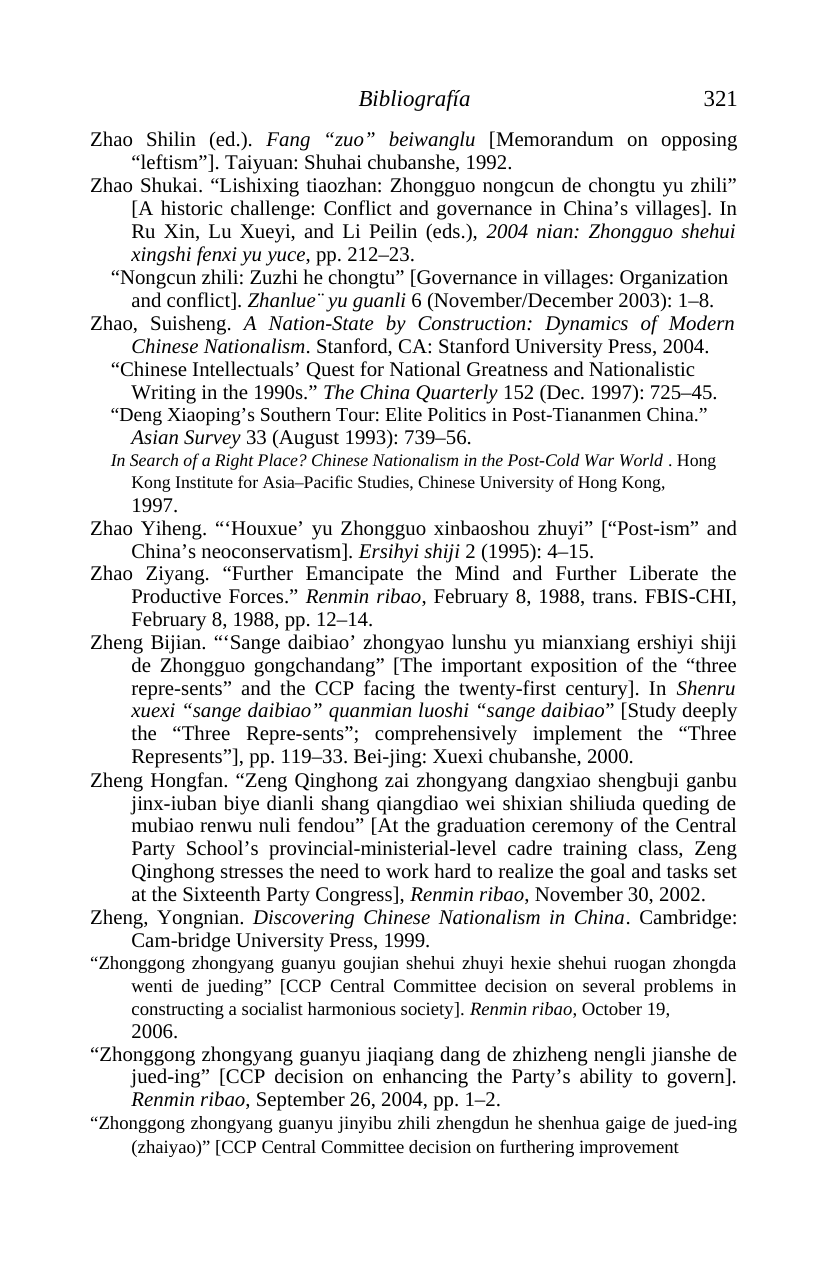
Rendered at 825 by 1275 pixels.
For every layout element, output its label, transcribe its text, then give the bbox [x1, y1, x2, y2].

text Zhao Shilin (ed.). Fang “zuo” beiwanglu [Memorandum on opposing “leftism”]. Taiyuan: Shuhai chubanshe, 1992. [90, 128, 737, 174]
text “Chinese Intellectuals’ Quest for National Greatness and Nationalistic Writing in the 1990s.” The China Quarterly 152 (Dec. 1997): 725–45. [111, 358, 737, 404]
text Asian Survey 33 (August 1993): 739–56. [131, 426, 737, 449]
text “Nongcun zhili: Zuzhi he chongtu” [Governance in villages: Organization and conflict]. Zhanlue¨ yu guanli 6 (November/December 2003): 1–8. [111, 266, 737, 312]
text In Search of a Right Place? Chinese Nationalism in the Post-Cold War World . Hong Kong Institute for Asia–Pacific Studies, Chinese University of Hong Kong, [111, 449, 737, 492]
text 2006. [131, 1020, 737, 1043]
text Zhao Ziyang. “Further Emancipate the Mind and Further Liberate the Productive Forces.” Renmin ribao, February 8, 1988, trans. FBIS-CHI, February 8, 1988, pp. 12–14. [90, 563, 737, 631]
text Zhao Shukai. “Lishixing tiaozhan: Zhongguo nongcun de chongtu yu zhili” [A historic challenge: Conflict and governance in China’s villages]. In Ru Xin, Lu Xueyi, and Li Peilin (eds.), 2004 nian: Zhongguo shehui xingshi fenxi yu yuce, pp. 212–23. [90, 174, 737, 266]
text Zheng, Yongnian. Discovering Chinese Nationalism in China. Cambridge: Cam-bridge University Press, 1999. [90, 906, 737, 952]
table_header 321 [588, 84, 737, 111]
table_header Bibliografía [358, 84, 587, 111]
text 1997. [131, 494, 737, 517]
text Zhao Yiheng. “‘Houxue’ yu Zhongguo xinbaoshou zhuyi” [“Post-ism” and China’s neoconservatism]. Ersihyi shiji 2 (1995): 4–15. [90, 517, 737, 563]
text “Zhonggong zhongyang guanyu goujian shehui zhuyi hexie shehui ruogan zhongda wenti de jueding” [CCP Central Committee decision on several problems in constructing a socialist harmonious society]. Renmin ribao, October 19, [90, 952, 737, 1019]
text Zhao, Suisheng. A Nation-State by Construction: Dynamics of Modern Chinese Nationalism. Stanford, CA: Stanford University Press, 2004. [90, 312, 737, 358]
text “Deng Xiaoping’s Southern Tour: Elite Politics in Post-Tiananmen China.” [110, 404, 737, 426]
text Zheng Hongfan. “Zeng Qinghong zai zhongyang dangxiao shengbuji ganbu jinx-iuban biye dianli shang qiangdiao wei shixian shiliuda queding de mubiao renwu nuli fendou” [At the graduation ceremony of the Central Party School’s provincial-ministerial-level cadre training class, Zeng Qinghong stresses the need to work hard to realize the goal and tasks set at the Sixteenth Party Congress], Renmin ribao, November 30, 2002. [90, 769, 737, 906]
text Zheng Bijian. “‘Sange daibiao’ zhongyao lunshu yu mianxiang ershiyi shiji de Zhongguo gongchandang” [The important exposition of the “three repre-sents” and the CCP facing the twenty-first century]. In Shenru xuexi “sange daibiao” quanmian luoshi “sange daibiao” [Study deeply the “Three Repre-sents”; comprehensively implement the “Three Represents”], pp. 119–33. Bei-jing: Xuexi chubanshe, 2000. [90, 631, 737, 768]
text “Zhonggong zhongyang guanyu jinyibu zhili zhengdun he shenhua gaige de jued-ing (zhaiyao)” [CCP Central Committee decision on furthering improvement [90, 1112, 737, 1157]
text “Zhonggong zhongyang guanyu jiaqiang dang de zhizheng nengli jianshe de jued-ing” [CCP decision on enhancing the Party’s ability to govern]. Renmin ribao, September 26, 2004, pp. 1–2. [90, 1043, 737, 1111]
